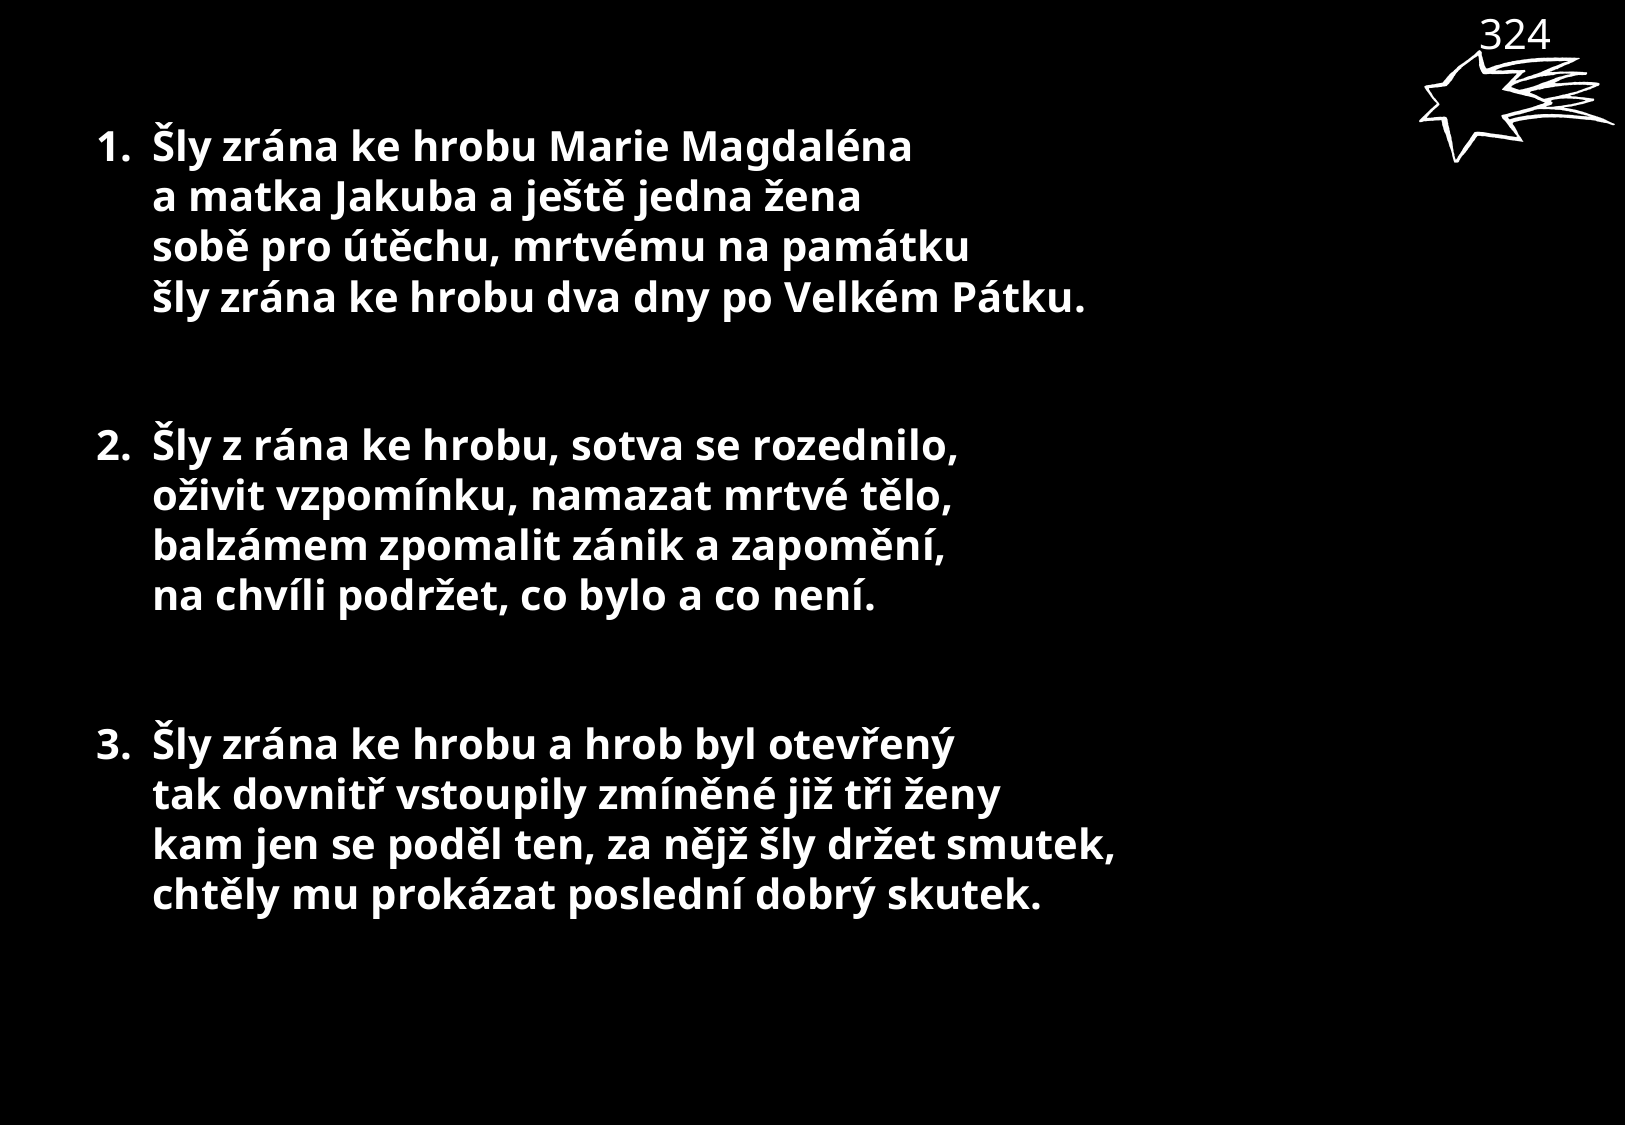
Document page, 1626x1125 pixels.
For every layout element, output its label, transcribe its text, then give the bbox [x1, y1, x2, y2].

list Šly zrána ke hrobu Marie Magdaléna a matka Jakuba a ještě jedna žena sobě pro útěchu, mrtvému na památku šly zrána ke hrobu dva dny po Velkém Pátku. Šly z rána ke hrobu, sotva se rozednilo, oživit vzpomínku, namazat mrtvé tělo, balzámem zpomalit zánik a zapomění, na chvíli podržet, co bylo a co není. Šly zrána ke hrobu a hrob byl otevřený tak dovnitř vstoupily zmíněné již tři ženy kam jen se poděl ten, za nějž šly držet smutek, chtěly mu prokázat poslední dobrý skutek. [81, 112, 1544, 1101]
text_box 324 [1405, 0, 1626, 66]
